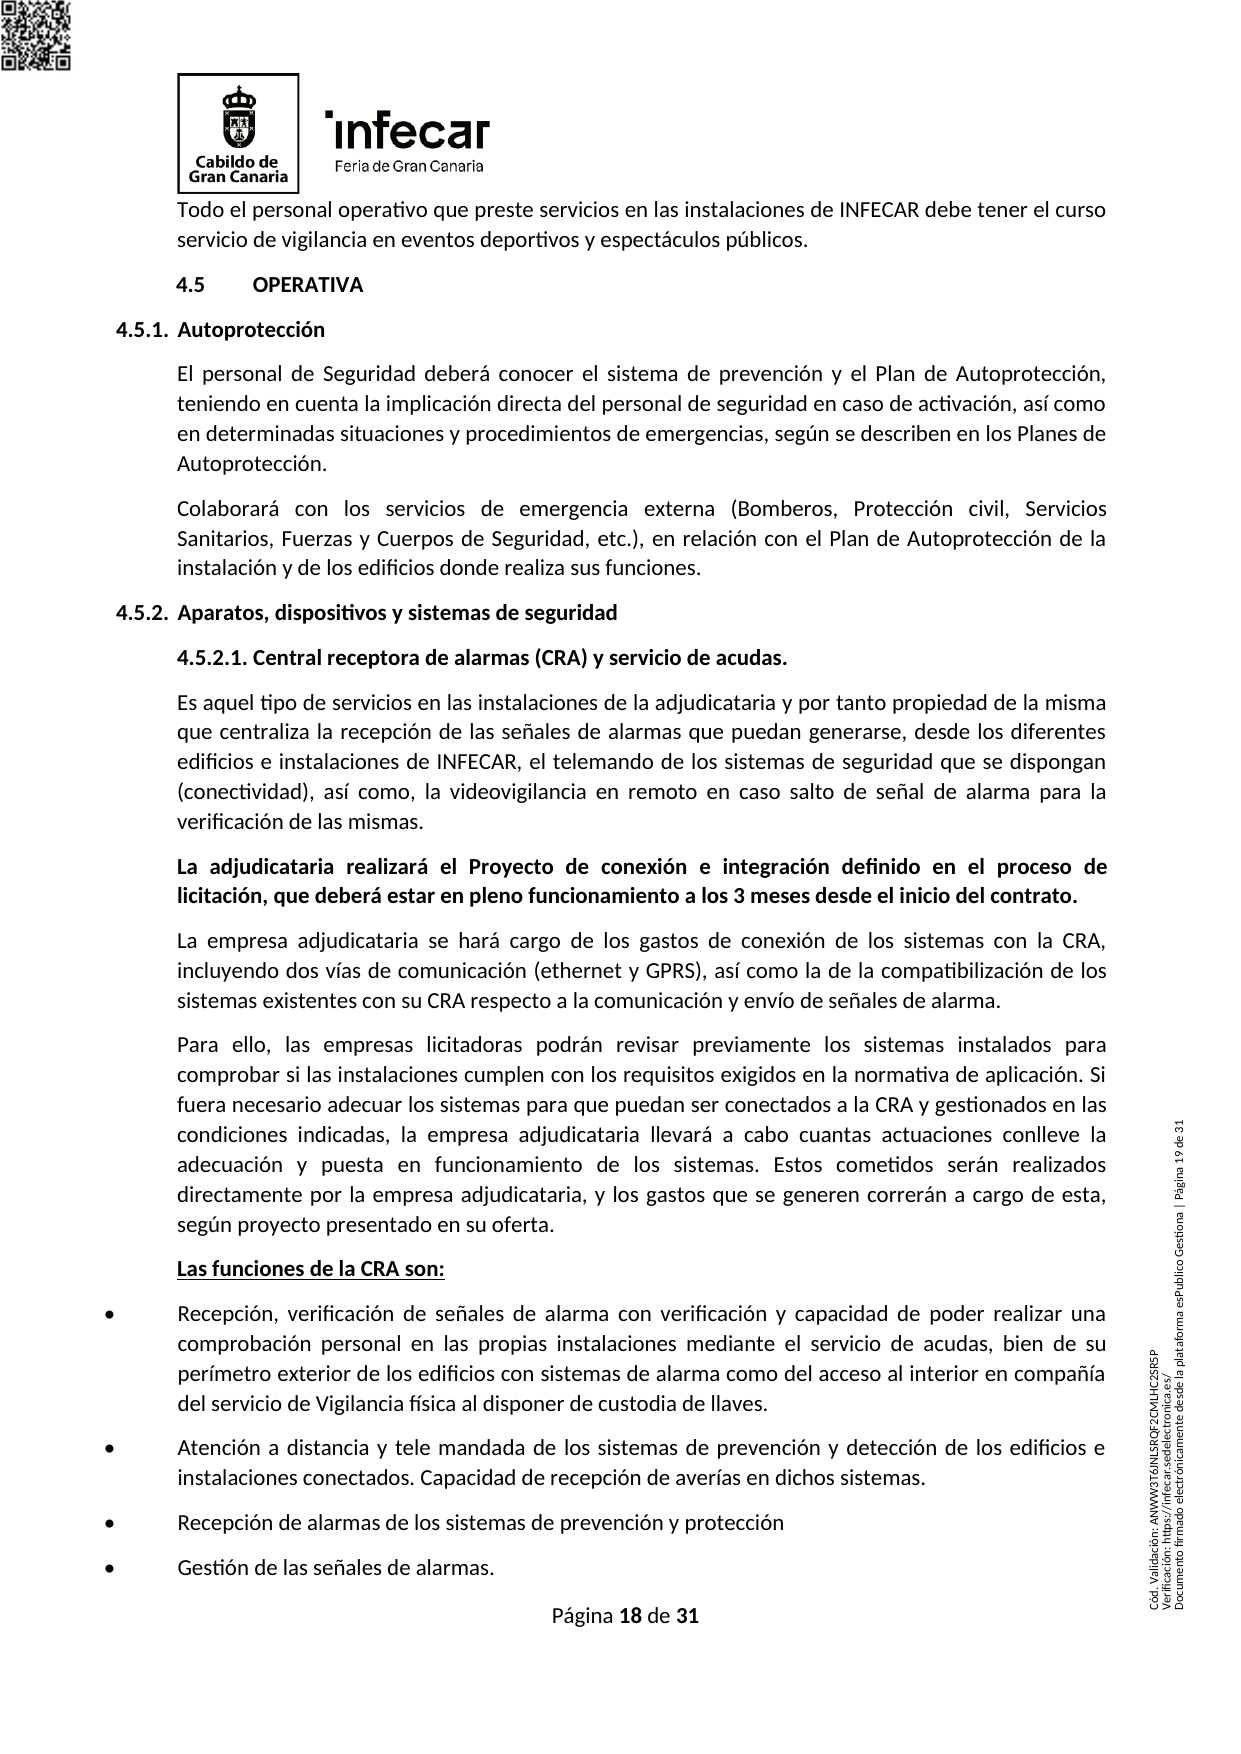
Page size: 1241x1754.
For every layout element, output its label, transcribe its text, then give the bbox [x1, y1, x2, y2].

text Las funciones de la CRA son: [177, 1254, 1108, 1282]
list Recepción, verificación de señales de alarma con verificación y capacidad de poder realizar una comprobación personal en las propias instalaciones mediante el servicio de acudas, bien de su perímetro exterior de los edificios con sistemas de alarma como del acceso al interior en compañía del servicio de Vigilancia física al disponer de custodia de llaves. [103, 1299, 1108, 1417]
text 4.5.2.1. Central receptora de alarmas (CRA) y servicio de acudas. [177, 643, 1108, 671]
text Es aquel tipo de servicios en las instalaciones de la adjudicataria y por tanto propiedad de la misma que centraliza la recepción de las señales de alarmas que puedan generarse, desde los diferentes edificios e instalaciones de INFECAR, el telemando de los sistemas de seguridad que se dispongan (conectividad), así como, la videovigilancia en remoto en caso salto de señal de alarma para la verificación de las mismas. [177, 688, 1108, 835]
text El personal de Seguridad deberá conocer el sistema de prevención y el Plan de Autoprotección, teniendo en cuenta la implicación directa del personal de seguridad en caso de activación, así como en determinadas situaciones y procedimientos de emergencias, según se describen en los Planes de Autoprotección. [177, 359, 1108, 477]
text 4.5 OPERATIVA [176, 270, 1108, 298]
list Gestión de las señales de alarmas. [103, 1553, 1108, 1581]
list Recepción de alarmas de los sistemas de prevención y protección [103, 1508, 1108, 1536]
text Para ello, las empresas licitadoras podrán revisar previamente los sistemas instalados para comprobar si las instalaciones cumplen con los requisitos exigidos en la normativa de aplicación. Si fuera necesario adecuar los sistemas para que puedan ser conectados a la CRA y gestionados en las condiciones indicadas, la empresa adjudicataria llevará a cabo cuantas actuaciones conlleve la adecuación y puesta en funcionamiento de los sistemas. Estos cometidos serán realizados directamente por la empresa adjudicataria, y los gastos que se generen correrán a cargo de esta, según proyecto presentado en su oferta. [177, 1030, 1108, 1238]
list Autoprotección [116, 315, 1108, 343]
text Todo el personal operativo que preste servicios en las instalaciones de INFECAR debe tener el curso servicio de vigilancia en eventos deportivos y espectáculos públicos. [177, 195, 1108, 253]
list Aparatos, dispositivos y sistemas de seguridad [116, 598, 1108, 626]
text Colaborará con los servicios de emergencia externa (Bomberos, Protección civil, Servicios Sanitarios, Fuerzas y Cuerpos de Seguridad, etc.), en relación con el Plan de Autoprotección de la instalación y de los edificios donde realiza sus funciones. [177, 494, 1108, 582]
text La adjudicataria realizará el Proyecto de conexión e integración definido en el proceso de licitación, que deberá estar en pleno funcionamiento a los 3 meses desde el inicio del contrato. [177, 852, 1108, 909]
text La empresa adjudicataria se hará cargo de los gastos de conexión de los sistemas con la CRA, incluyendo dos vías de comunicación (ethernet y GPRS), así como la de la compatibilización de los sistemas existentes con su CRA respecto a la comunicación y envío de señales de alarma. [177, 926, 1108, 1014]
list Atención a distancia y tele mandada de los sistemas de prevención y detección de los edificios e instalaciones conectados. Capacidad de recepción de averías en dichos sistemas. [103, 1433, 1108, 1491]
